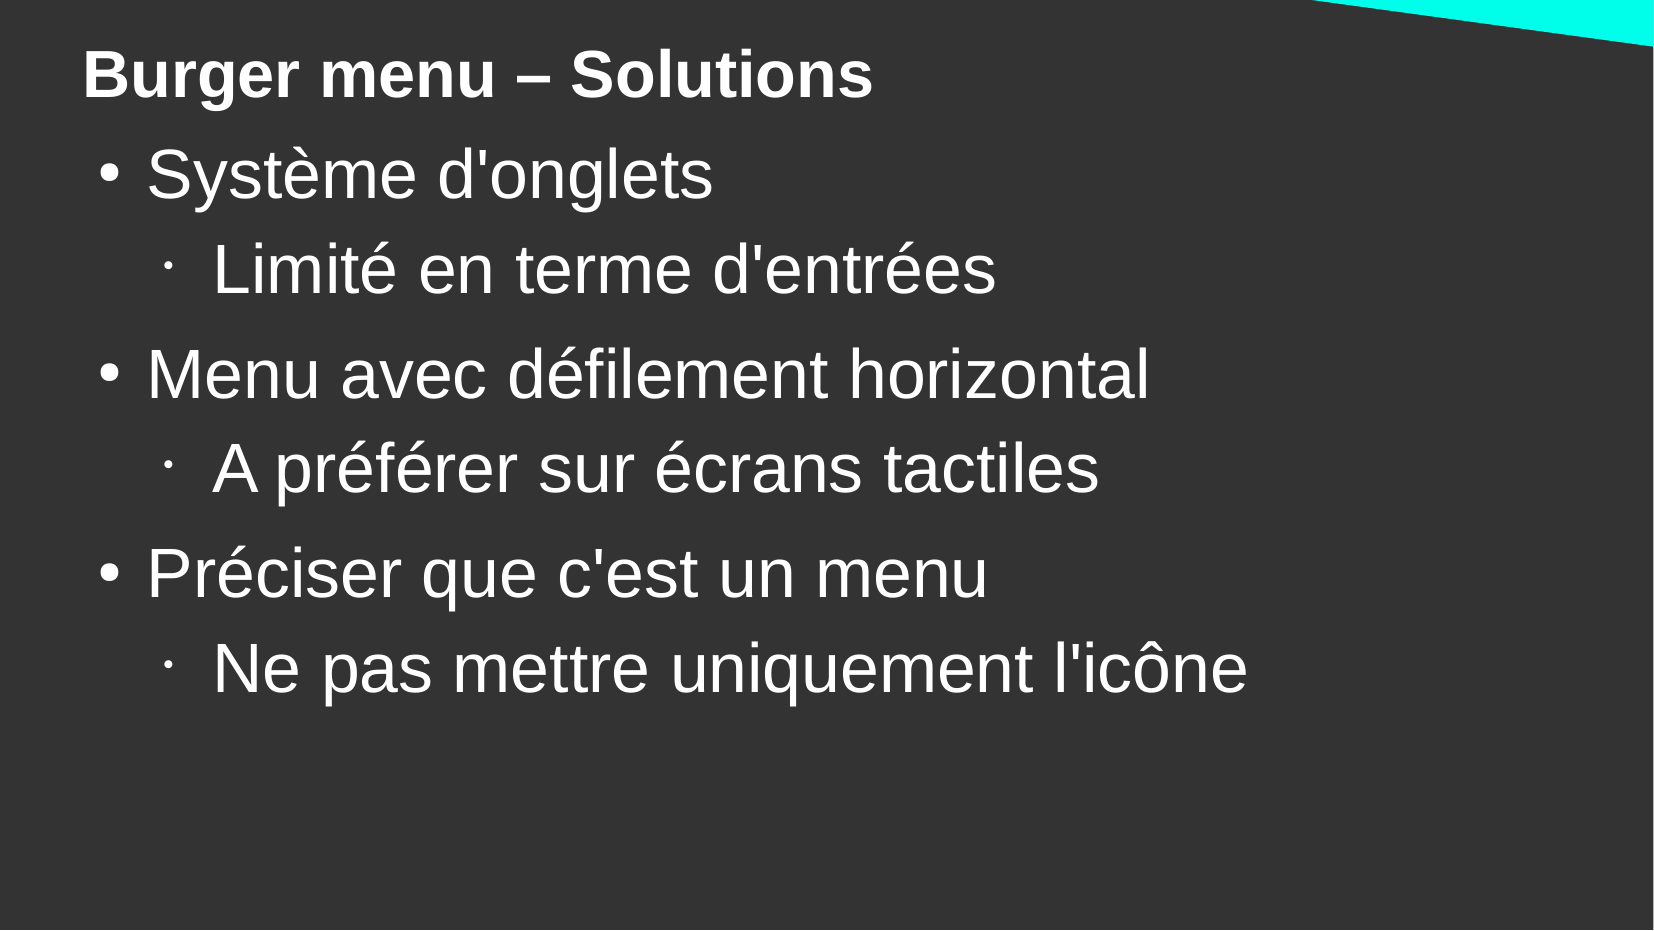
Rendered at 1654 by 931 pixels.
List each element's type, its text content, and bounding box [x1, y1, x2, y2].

text_box [1311, 0, 1654, 47]
title Burger menu – Solutions [82, 37, 1571, 114]
list Système d'onglets Limité en terme d'entrées Menu avec défilement horizontal A préférer sur écrans tactiles Préciser que c'est un menu Ne pas mettre uniquement l'icône [80, 135, 1620, 709]
